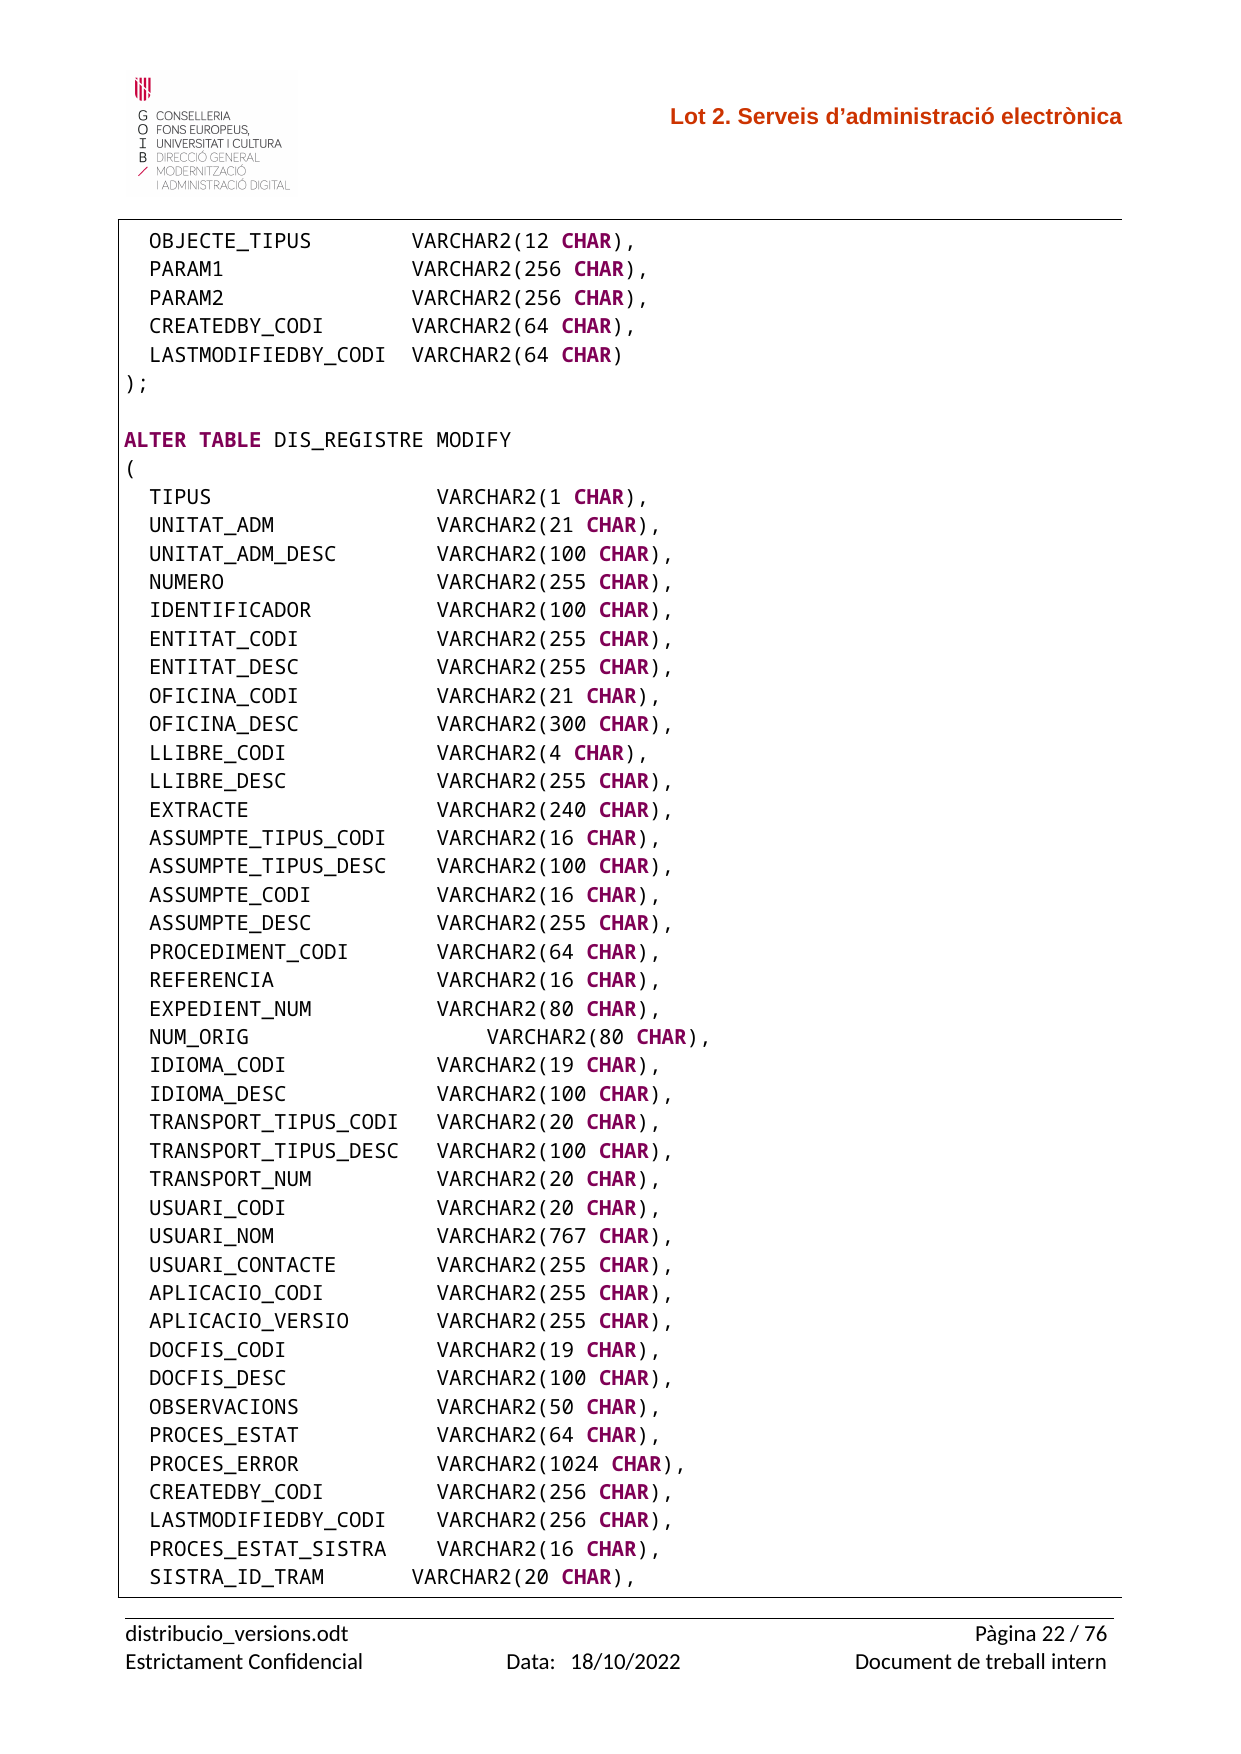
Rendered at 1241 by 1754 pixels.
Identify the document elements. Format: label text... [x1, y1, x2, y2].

picture [126, 70, 299, 197]
table_header OBJECTE_TIPUS VARCHAR2(12 CHAR), PARAM1 VARCHAR2(256 CHAR), PARAM2 VARCHAR2(256 CHAR), CREATEDBY_CODI VARCHAR2(64 CHAR), LASTMODIFIEDBY_CODI VARCHAR2(64 CHAR) ); ALTER TABLE DIS_REGISTRE MODIFY ( TIPUS VARCHAR2(1 CHAR), UNITAT_ADM VARCHAR2(21 CHAR), UNITAT_ADM_DESC VARCHAR2(100 CHAR), NUMERO VARCHAR2(255 CHAR), IDENTIFICADOR VARCHAR2(100 CHAR), ENTITAT_CODI VARCHAR2(255 CHAR), ENTITAT_DESC VARCHAR2(255 CHAR), OFICINA_CODI VARCHAR2(21 CHAR), OFICINA_DESC VARCHAR2(300 CHAR), LLIBRE_CODI VARCHAR2(4 CHAR), LLIBRE_DESC VARCHAR2(255 CHAR), EXTRACTE VARCHAR2(240 CHAR), ASSUMPTE_TIPUS_CODI VARCHAR2(16 CHAR), ASSUMPTE_TIPUS_DESC VARCHAR2(100 CHAR), ASSUMPTE_CODI VARCHAR2(16 CHAR), ASSUMPTE_DESC VARCHAR2(255 CHAR), PROCEDIMENT_CODI VARCHAR2(64 CHAR), REFERENCIA VARCHAR2(16 CHAR), EXPEDIENT_NUM VARCHAR2(80 CHAR), NUM_ORIG VARCHAR2(80 CHAR), IDIOMA_CODI VARCHAR2(19 CHAR), IDIOMA_DESC VARCHAR2(100 CHAR), TRANSPORT_TIPUS_CODI VARCHAR2(20 CHAR), TRANSPORT_TIPUS_DESC VARCHAR2(100 CHAR), TRANSPORT_NUM VARCHAR2(20 CHAR), USUARI_CODI VARCHAR2(20 CHAR), USUARI_NOM VARCHAR2(767 CHAR), USUARI_CONTACTE VARCHAR2(255 CHAR), APLICACIO_CODI VARCHAR2(255 CHAR), APLICACIO_VERSIO VARCHAR2(255 CHAR), DOCFIS_CODI VARCHAR2(19 CHAR), DOCFIS_DESC VARCHAR2(100 CHAR), OBSERVACIONS VARCHAR2(50 CHAR), PROCES_ESTAT VARCHAR2(64 CHAR), PROCES_ERROR VARCHAR2(1024 CHAR), CREATEDBY_CODI VARCHAR2(256 CHAR), LASTMODIFIEDBY_CODI VARCHAR2(256 CHAR), PROCES_ESTAT_SISTRA VARCHAR2(16 CHAR), SISTRA_ID_TRAM VARCHAR2(20 CHAR), [119, 220, 1122, 1597]
